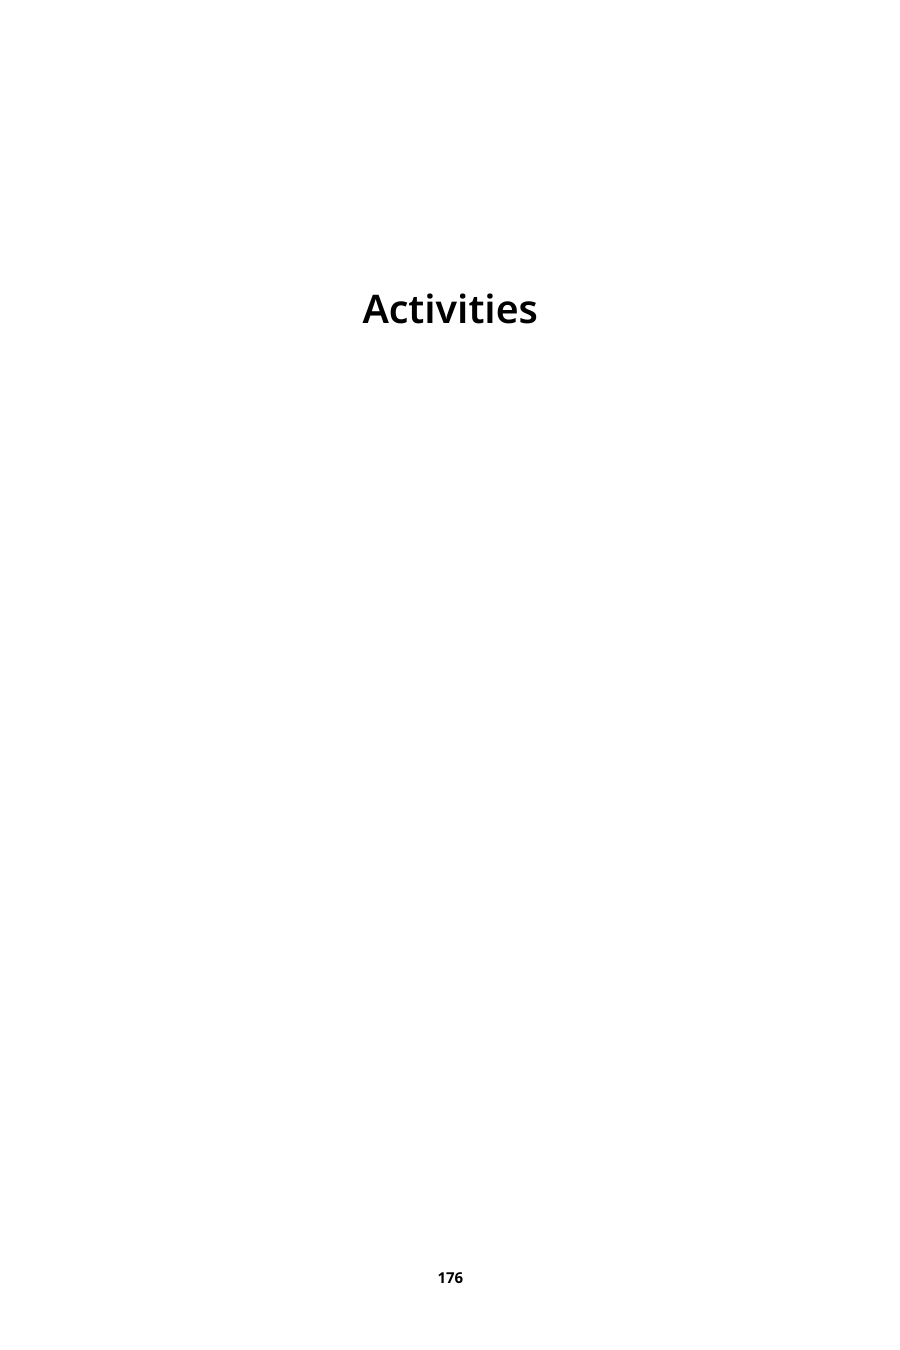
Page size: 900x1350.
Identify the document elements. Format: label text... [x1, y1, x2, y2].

subtitle Activities [127, 287, 772, 333]
